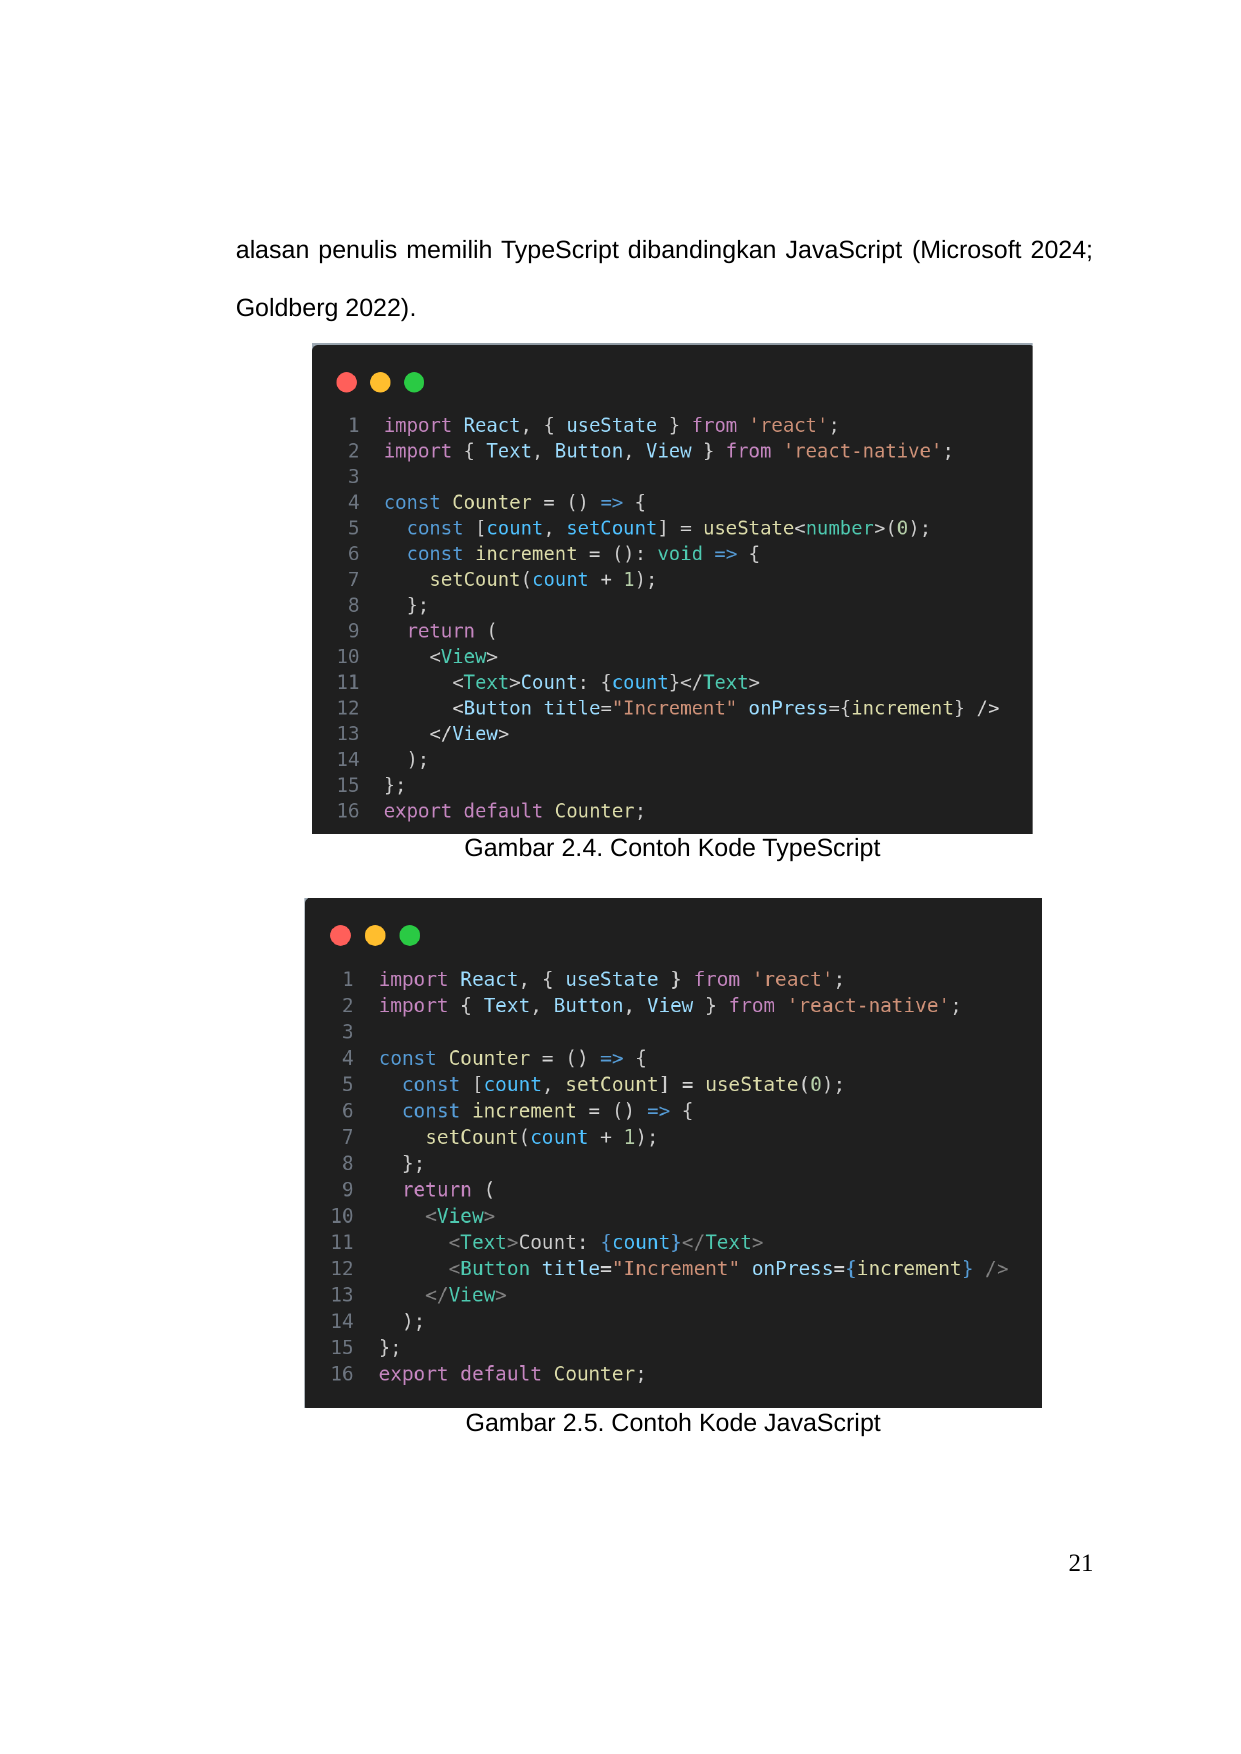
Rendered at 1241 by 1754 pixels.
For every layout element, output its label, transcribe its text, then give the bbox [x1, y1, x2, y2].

text Gambar 2.4. Contoh Kode TypeScript [312, 834, 1032, 862]
text Gambar 2.5. Contoh Kode JavaScript [304, 1408, 1042, 1437]
text alasan penulis memilih TypeScript dibandingkan JavaScript (Microsoft 2024; Goldberg 2022). [236, 236, 1093, 322]
picture [304, 898, 1042, 1408]
picture [312, 343, 1033, 834]
